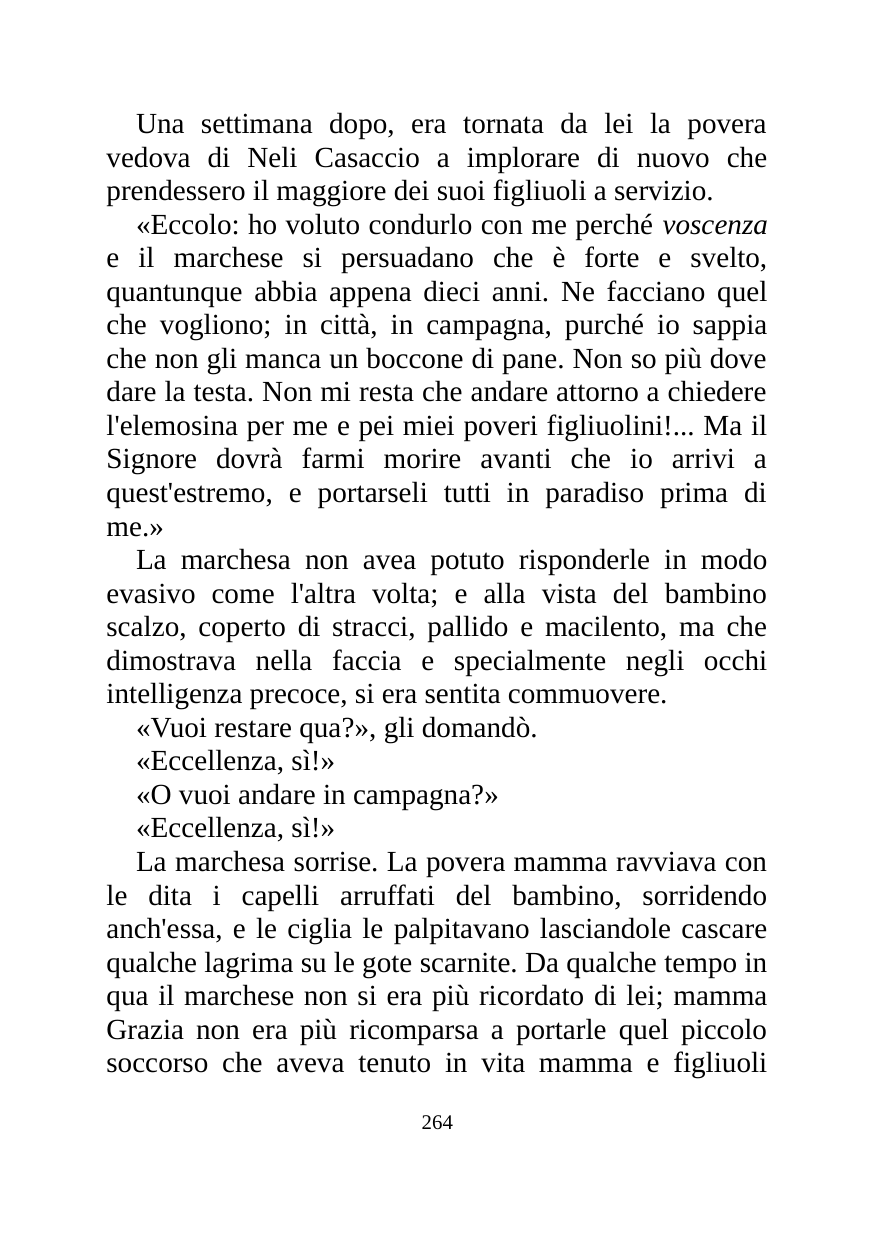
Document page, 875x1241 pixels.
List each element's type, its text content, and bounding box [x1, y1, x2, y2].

text «O vuoi andare in campagna?» [106, 777, 768, 811]
text «Eccellenza, sì!» [106, 743, 768, 777]
text La marchesa sorrise. La povera mamma ravviava con le dita i capelli arruffati del bambino, sorridendo anch'essa, e le ciglia le palpitavano lasciandole cascare qualche lagrima su le gote scarnite. Da qualche tempo in qua il marchese non si era più ricordato di lei; mamma Grazia non era più ricomparsa a portarle quel piccolo soccorso che aveva tenuto in vita mamma e figliuoli [106, 844, 768, 1079]
text «Eccellenza, sì!» [106, 811, 768, 844]
text Una settimana dopo, era tornata da lei la povera vedova di Neli Casaccio a implorare di nuovo che prendessero il maggiore dei suoi figliuoli a servizio. [106, 106, 768, 207]
text «Eccolo: ho voluto condurlo con me perché voscenza e il marchese si persuadano che è forte e svelto, quantunque abbia appena dieci anni. Ne facciano quel che vogliono; in città, in campagna, purché io sappia che non gli manca un boccone di pane. Non so più dove dare la testa. Non mi resta che andare attorno a chiedere l'elemosina per me e pei miei poveri figliuolini!... Ma il Signore dovrà farmi morire avanti che io arrivi a quest'estremo, e portarseli tutti in paradiso prima di me.» [106, 207, 768, 542]
text La marchesa non avea potuto risponderle in modo evasivo come l'altra volta; e alla vista del bambino scalzo, coperto di stracci, pallido e macilento, ma che dimostrava nella faccia e specialmente negli occhi intelligenza precoce, si era sentita commuovere. [106, 542, 768, 710]
text «Vuoi restare qua?», gli domandò. [106, 710, 768, 743]
